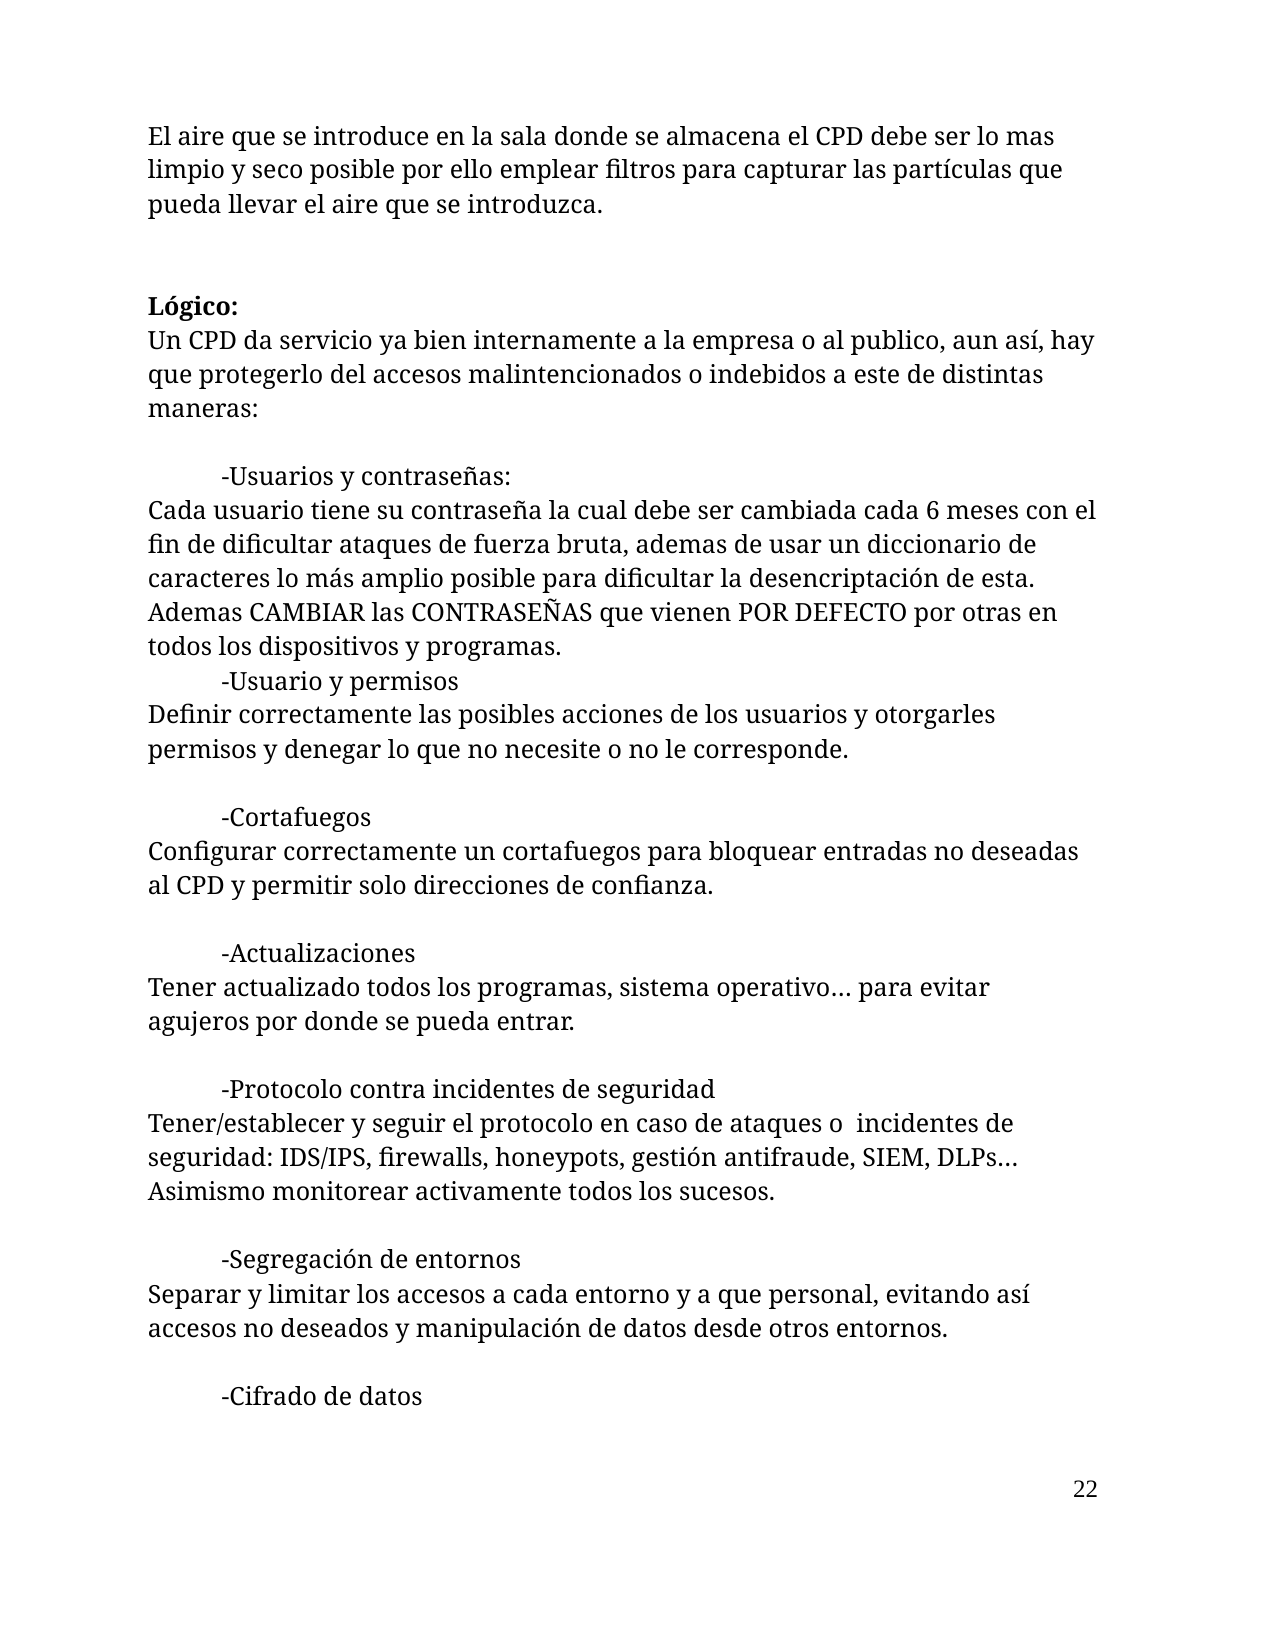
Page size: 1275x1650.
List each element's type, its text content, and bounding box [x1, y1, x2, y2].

text Tener actualizado todos los programas, sistema operativo… para evitar agujeros por donde se pueda entrar. [148, 970, 1098, 1038]
text Lógico: [148, 288, 1098, 322]
text -Usuarios y contraseñas: [148, 459, 1098, 493]
text -Actualizaciones [148, 936, 1098, 970]
text Definir correctamente las posibles acciones de los usuarios y otorgarles permisos y denegar lo que no necesite o no le corresponde. [148, 697, 1098, 765]
text Configurar correctamente un cortafuegos para bloquear entradas no deseadas al CPD y permitir solo direcciones de confianza. [148, 833, 1098, 902]
text Tener/establecer y seguir el protocolo en caso de ataques o incidentes de seguridad: IDS/IPS, firewalls, honeypots, gestión antifraude, SIEM, DLPs… [148, 1106, 1098, 1174]
text -Usuario y permisos [148, 663, 1098, 697]
text -Protocolo contra incidentes de seguridad [148, 1072, 1098, 1106]
text El aire que se introduce en la sala donde se almacena el CPD debe ser lo mas limpio y seco posible por ello emplear filtros para capturar las partículas que pueda llevar el aire que se introduzca. [148, 118, 1098, 220]
text -Cifrado de datos [148, 1378, 1098, 1412]
text -Segregación de entornos [148, 1242, 1098, 1276]
text Separar y limitar los accesos a cada entorno y a que personal, evitando así accesos no deseados y manipulación de datos desde otros entornos. [148, 1276, 1098, 1344]
text Ademas CAMBIAR las CONTRASEÑAS que vienen POR DEFECTO por otras en todos los dispositivos y programas. [148, 595, 1098, 663]
text -Cortafuegos [148, 799, 1098, 833]
text Un CPD da servicio ya bien internamente a la empresa o al publico, aun así, hay que protegerlo del accesos malintencionados o indebidos a este de distintas maneras: [148, 322, 1098, 425]
text Cada usuario tiene su contraseña la cual debe ser cambiada cada 6 meses con el fin de dificultar ataques de fuerza bruta, ademas de usar un diccionario de caracteres lo más amplio posible para dificultar la desencriptación de esta. [148, 493, 1098, 595]
text Asimismo monitorear activamente todos los sucesos. [148, 1174, 1098, 1208]
